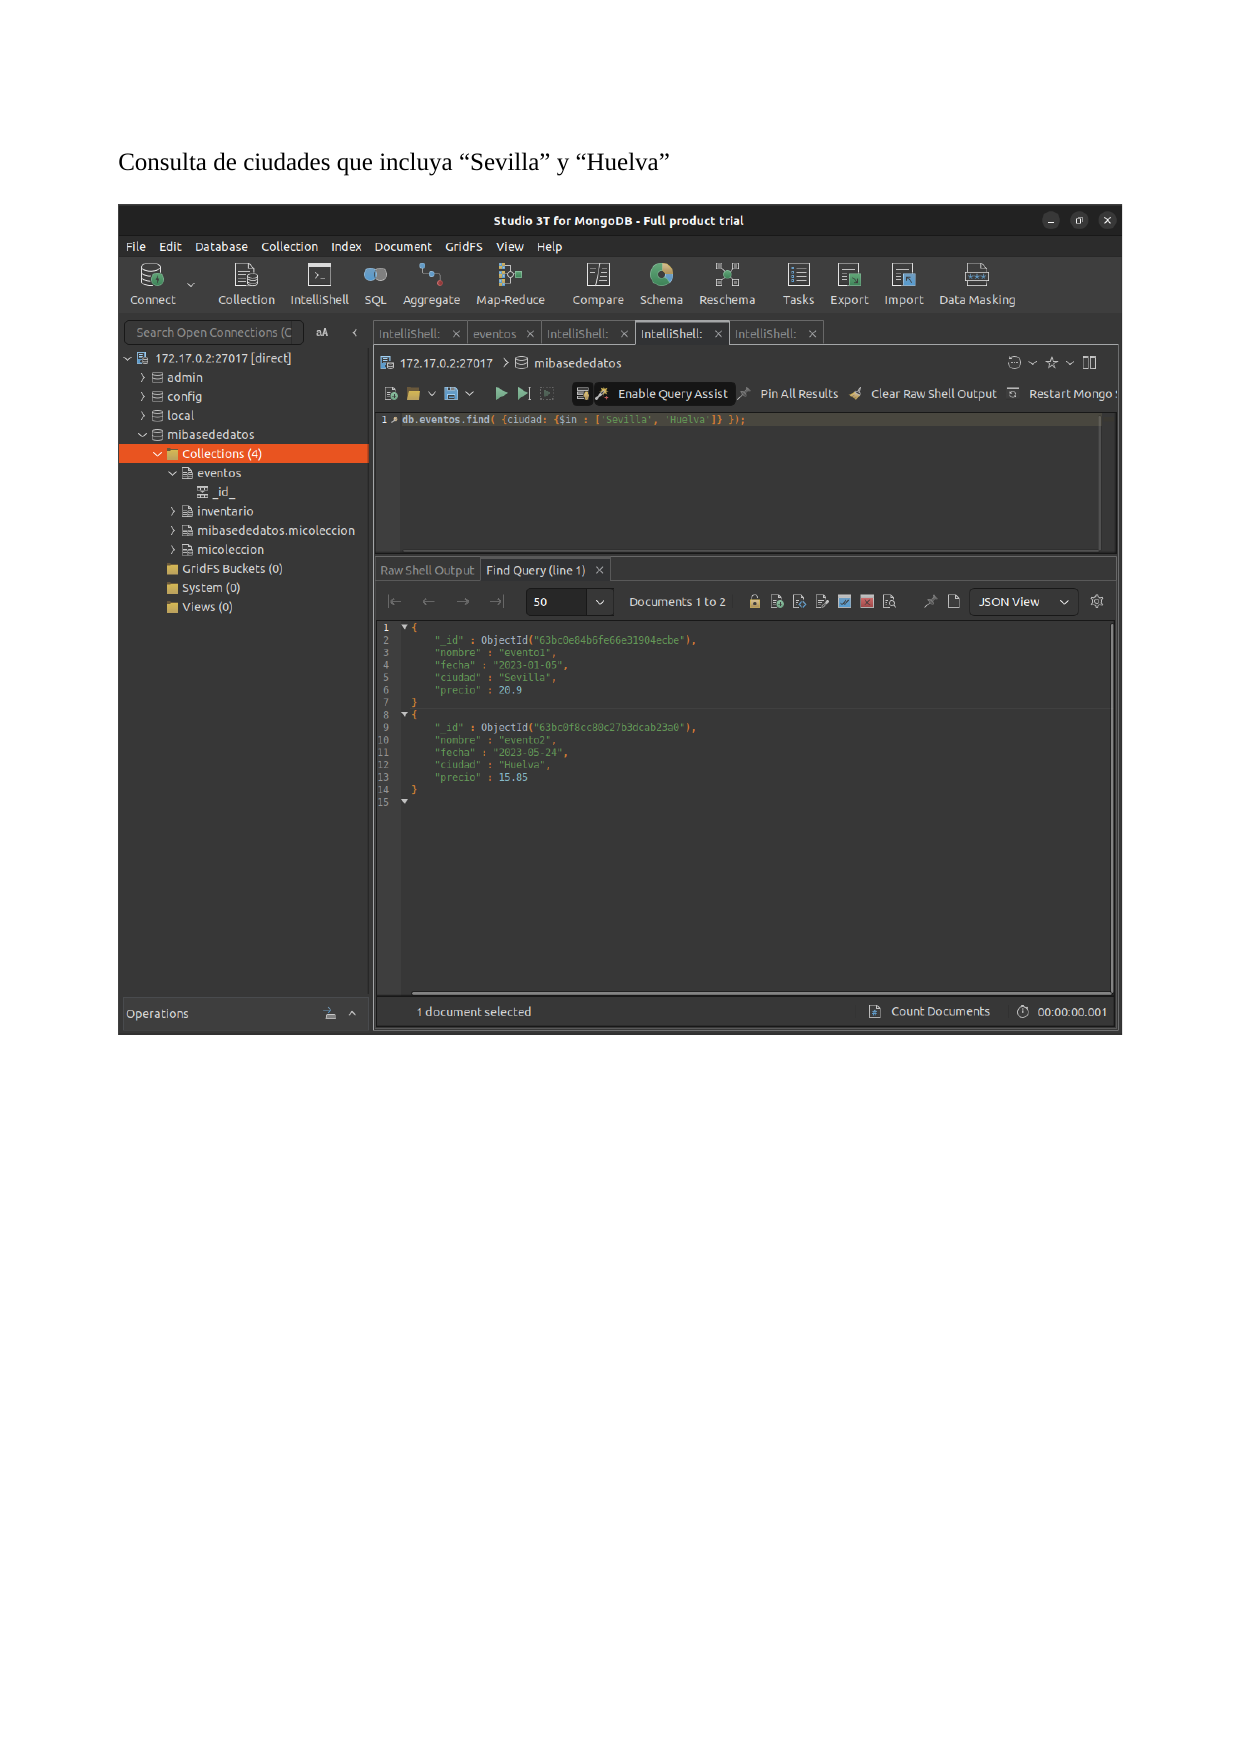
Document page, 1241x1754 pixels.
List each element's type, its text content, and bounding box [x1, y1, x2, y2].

picture [118, 204, 1123, 1035]
text Consulta de ciudades que incluya “Sevilla” y “Huelva” [118, 147, 1122, 176]
